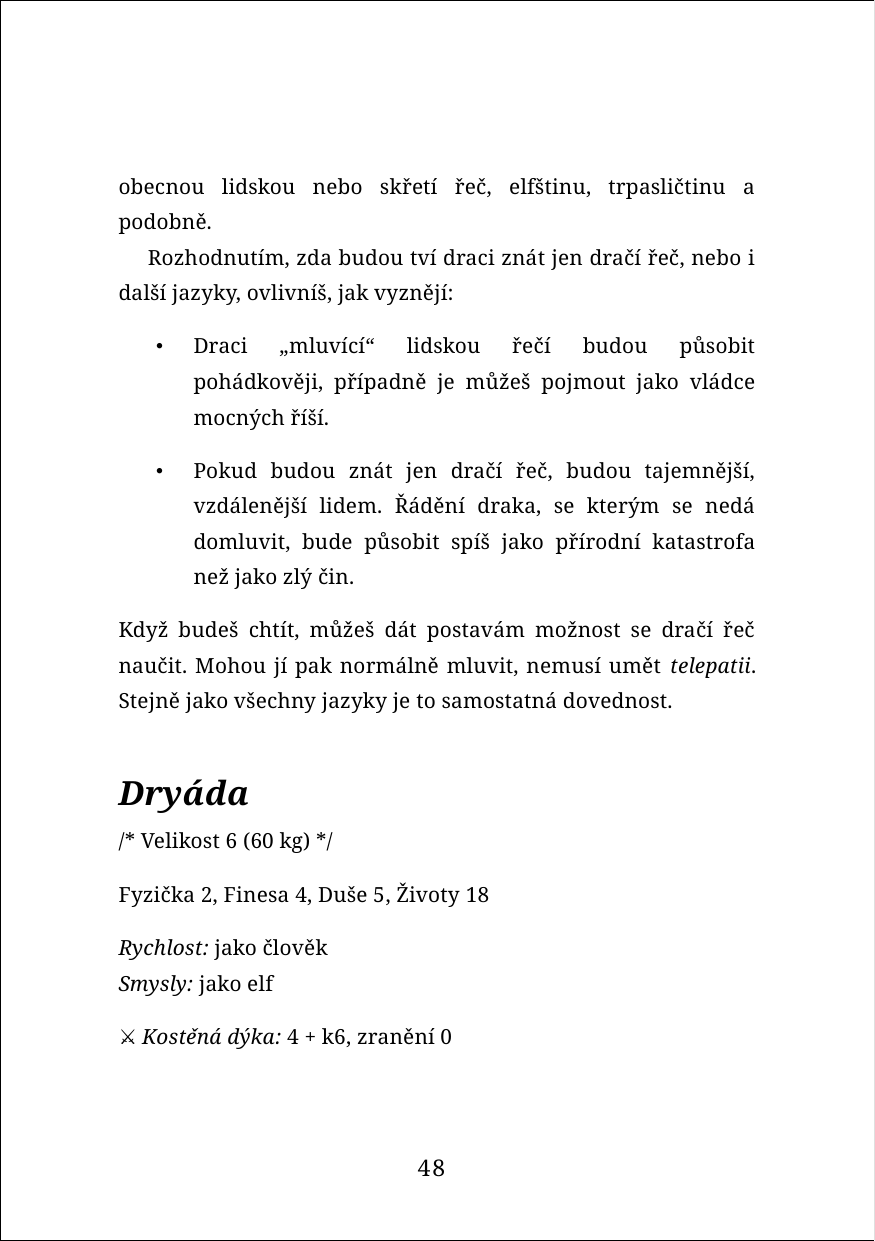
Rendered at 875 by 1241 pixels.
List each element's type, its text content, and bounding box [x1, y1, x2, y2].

text Když budeš chtít, můžeš dát postavám možnost se dračí řeč naučit. Mohou jí pak normálně mluvit, nemusí umět telepatii. Stejně jako všechny jazyky je to samostatná dovednost. [118, 616, 756, 715]
text obecnou lidskou nebo skřetí řeč, elfštinu, trpasličtinu a podobně. Rozhodnutím, zda budou tví draci znát jen dračí řeč, nebo i další jazyky, ovlivníš, jak vyznějí: [118, 172, 756, 307]
text /* Velikost 6 (60 kg) */ [118, 827, 756, 855]
text Rychlost: jako člověk [118, 933, 756, 962]
text ⚔ Kostěná dýka: 4 + k6, zranění 0 [118, 1022, 756, 1050]
text Fyzička 2, Finesa 4, Duše 5, Životy 18 [118, 880, 756, 908]
subtitle Dryáda [118, 769, 756, 815]
list Pokud budou znát jen dračí řeč, budou tajemnější, vzdálenější lidem. Řádění draka, se kterým se nedá domluvit, bude působit spíš jako přírodní katastrofa než jako zlý čin. [156, 456, 756, 591]
text Smysly: jako elf [118, 969, 756, 997]
list Draci „mluvící“ lidskou řečí budou působit pohádkověji, případně je můžeš pojmout jako vládce mocných říší. [156, 332, 756, 431]
